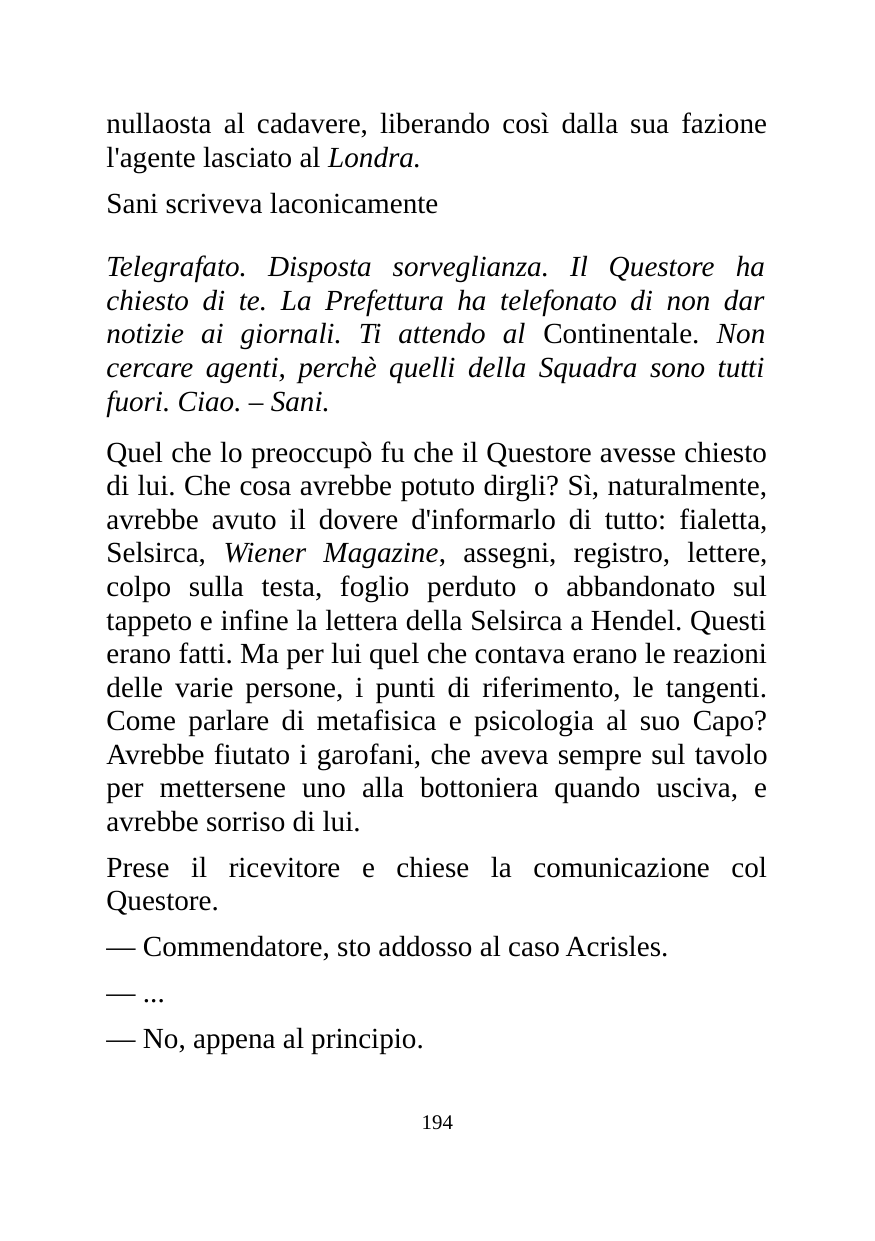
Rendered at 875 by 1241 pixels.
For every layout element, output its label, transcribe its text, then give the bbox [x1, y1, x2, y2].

text Telegrafato. Disposta sorveglianza. Il Questore ha chiesto di te. La Prefettura ha telefonato di non dar notizie ai giornali. Ti attendo al Continentale. Non cercare agenti, perchè quelli della Squadra sono tutti fuori. Ciao. – Sani. [106, 249, 768, 417]
text Quel che lo preoccupò fu che il Questore avesse chiesto di lui. Che cosa avrebbe potuto dirgli? Sì, naturalmente, avrebbe avuto il dovere d'informarlo di tutto: fialetta, Selsirca, Wiener Magazine, assegni, registro, lettere, colpo sulla testa, foglio perduto o abbandonato sul tappeto e infine la lettera della Selsirca a Hendel. Questi erano fatti. Ma per lui quel che contava erano le reazioni delle varie persone, i punti di riferimento, le tangenti. Come parlare di metafisica e psicologia al suo Capo? Avrebbe fiutato i garofani, che aveva sempre sul tavolo per mettersene uno alla bottoniera quando usciva, e avrebbe sorriso di lui. [106, 435, 768, 837]
text — ... [106, 976, 768, 1009]
text — No, appena al principio. [106, 1022, 768, 1055]
text — Commendatore, sto addosso al caso Acrisles. [106, 929, 768, 963]
text nullaosta al cadavere, liberando così dalla sua fazione l'agente lasciato al Londra. [106, 106, 768, 173]
text Sani scriveva laconicamente [106, 186, 768, 219]
text Prese il ricevitore e chiese la comunicazione col Questore. [106, 850, 768, 917]
